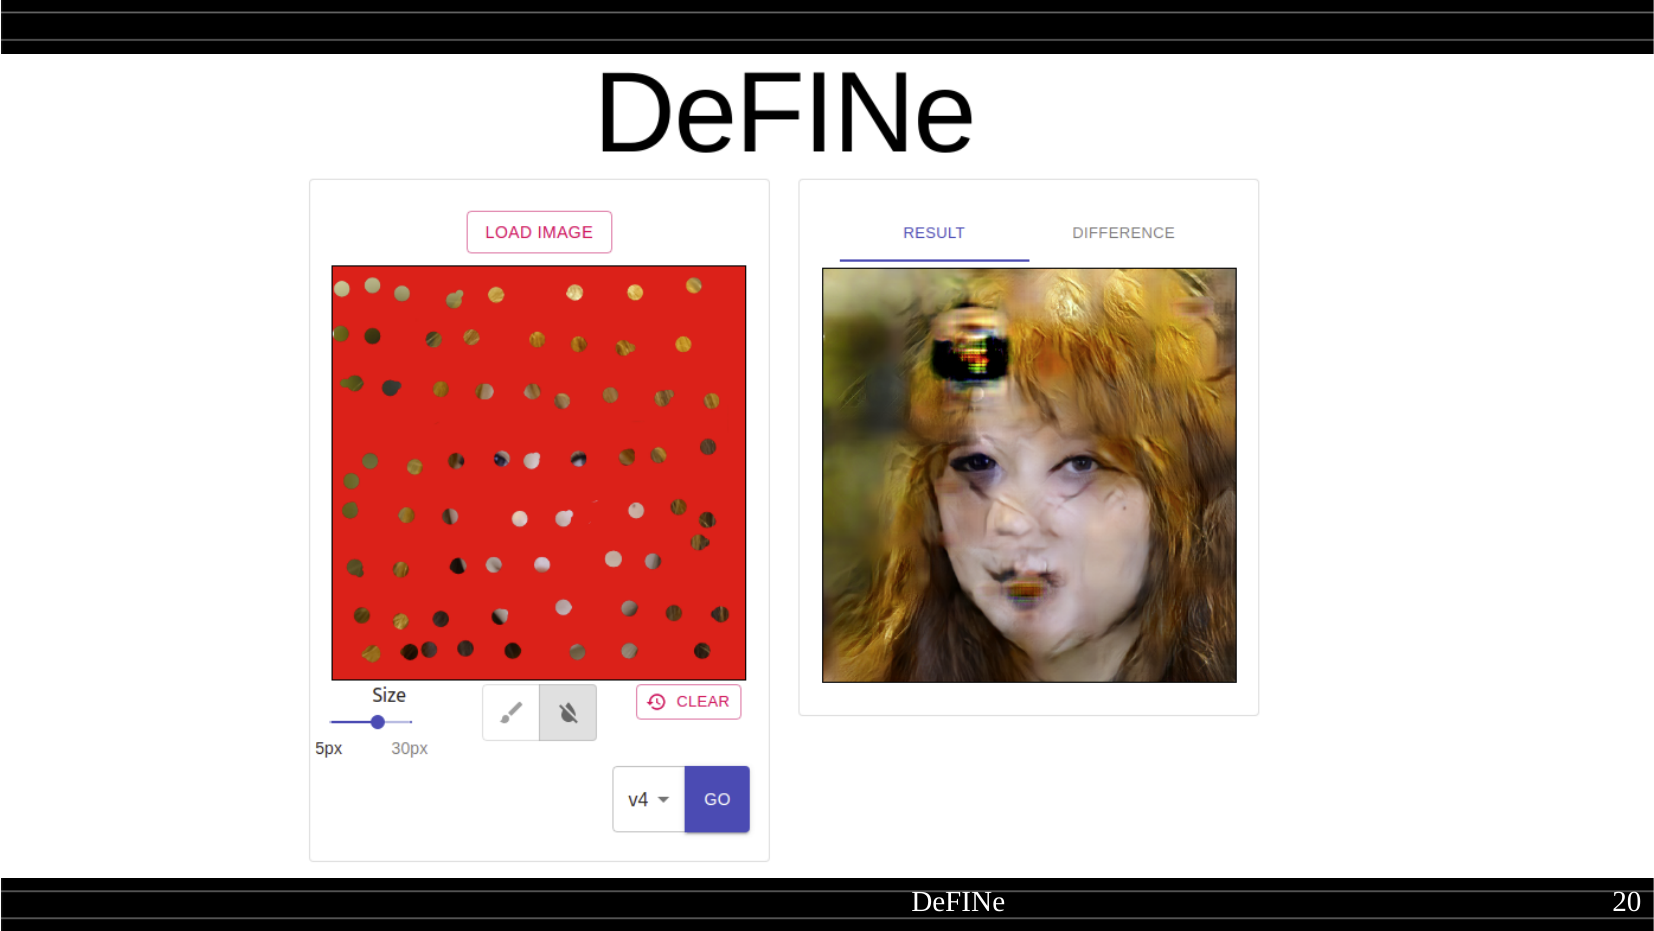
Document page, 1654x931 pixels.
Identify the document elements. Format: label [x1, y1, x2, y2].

picture [1, 878, 1654, 931]
picture [1, 0, 1654, 54]
picture [270, 59, 1276, 874]
